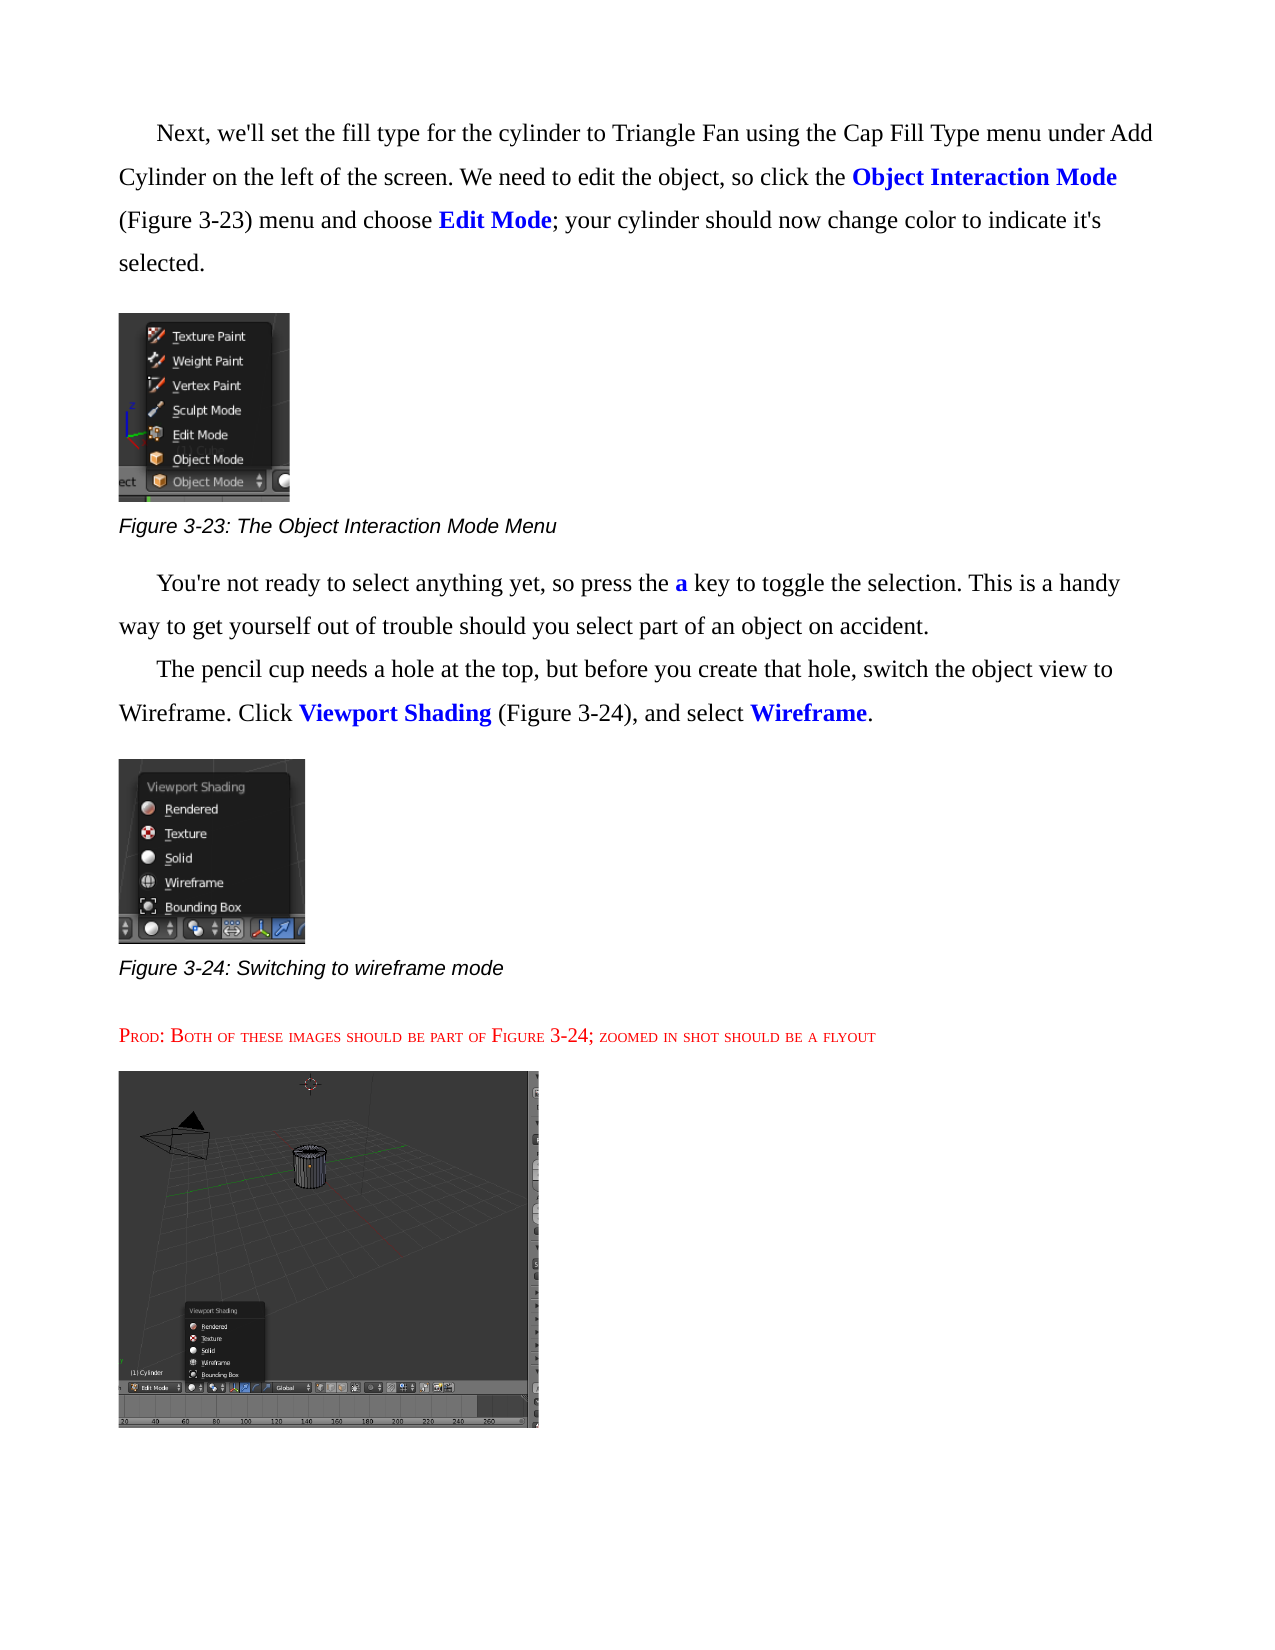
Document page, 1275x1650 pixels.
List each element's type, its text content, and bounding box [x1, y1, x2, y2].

text You're not ready to select anything yet, so press the a key to toggle the selection. This is a handy way to get yourself out of trouble should you select part of an object on accident. [118, 568, 1156, 640]
text The pencil cup needs a hole at the top, but before you create that hole, switch the object view to Wireframe. Click Viewport Shading (Figure 3-24), and select Wireframe. [118, 654, 1156, 726]
text Figure 3-23: The Object Interaction Mode Menu [118, 303, 1156, 538]
picture [118, 313, 290, 502]
picture [118, 759, 306, 944]
text Next, we'll set the fill type for the cylinder to Triangle Fan using the Cap Fill Type menu under Add Cylinder on the left of the screen. We need to edit the object, so click the Object Interaction Mode (Figure 3-23) menu and choose Edit Mode; your cylinder should now change color to indicate it's selected. [118, 118, 1156, 277]
picture [412, 1071, 539, 1428]
text Figure 3-24: Switching to wireframe mode [118, 944, 1156, 980]
text Prod: Both of these images should be part of Figure 3-24; zoomed in shot should be a flyout [118, 1023, 1156, 1047]
